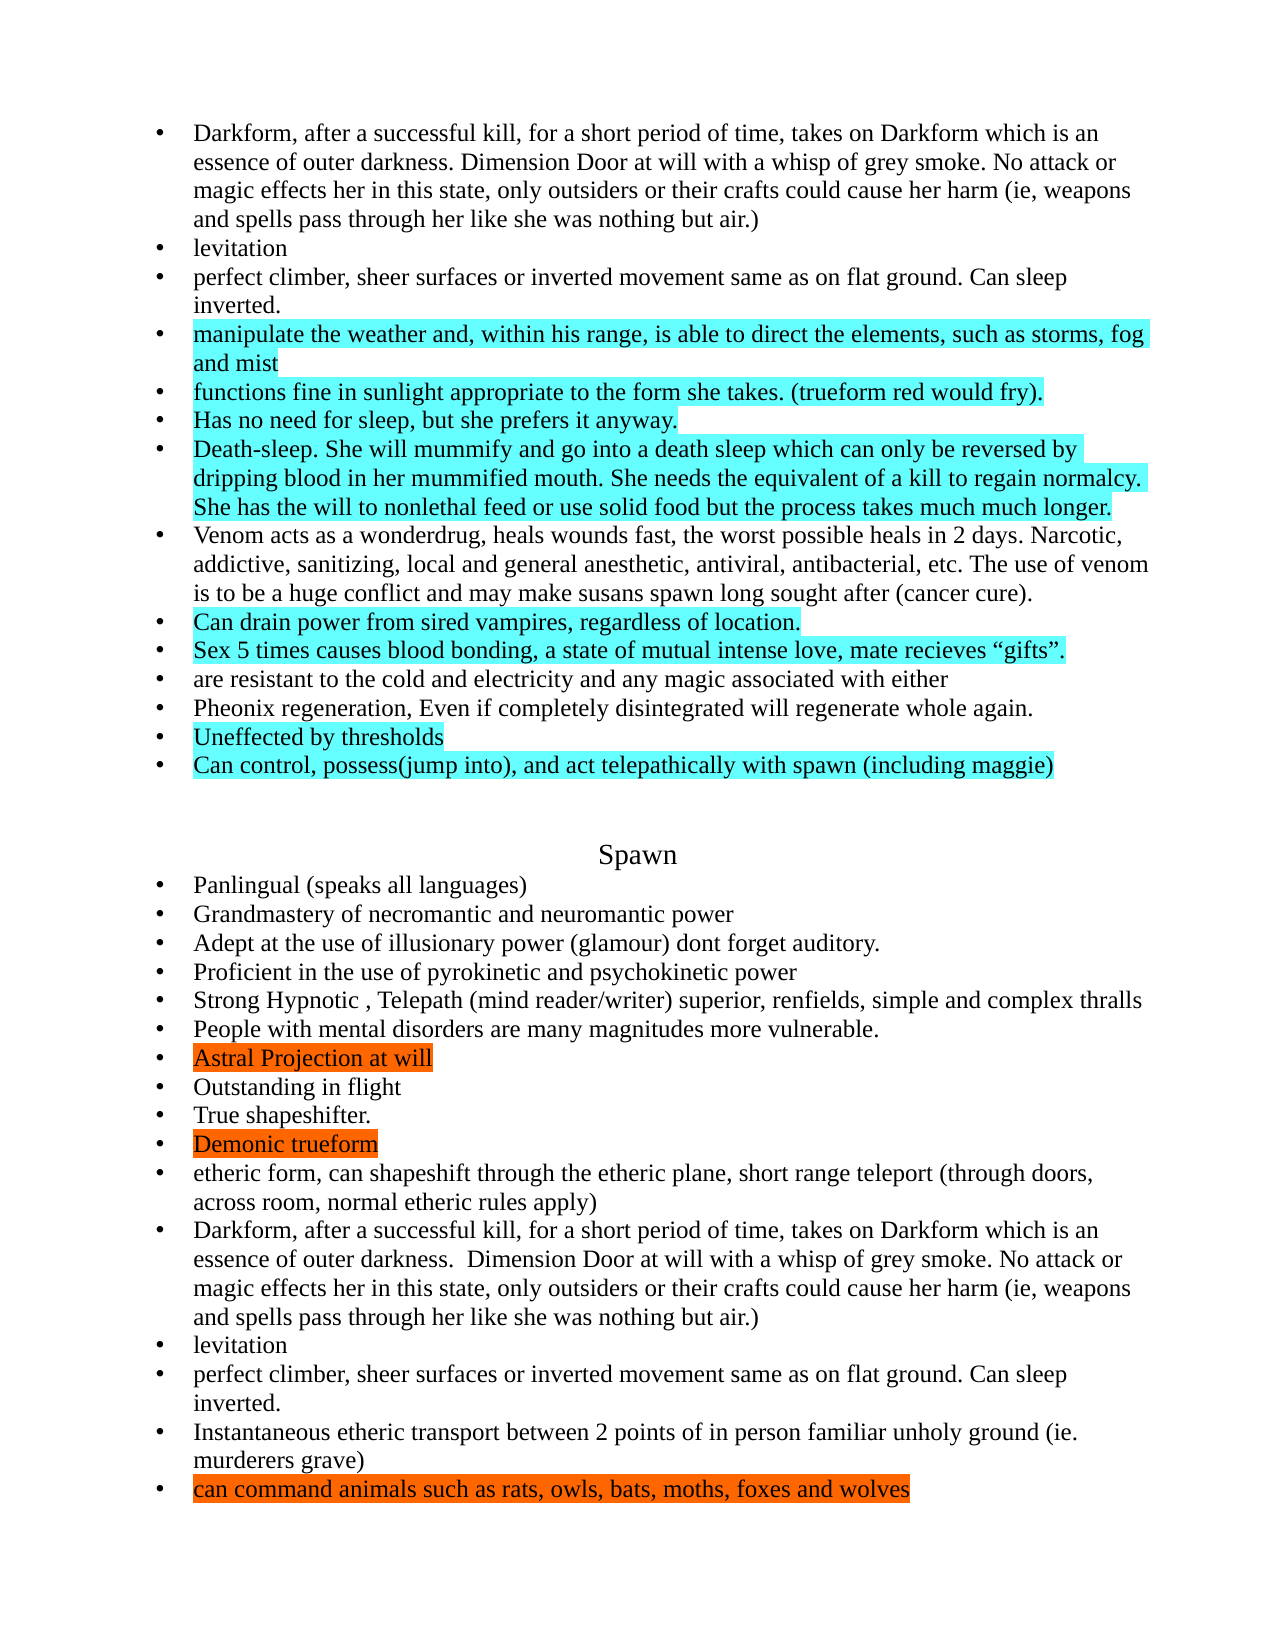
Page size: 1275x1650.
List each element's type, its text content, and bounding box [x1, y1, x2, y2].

list perfect climber, sheer surfaces or inverted movement same as on flat ground. Can sleep inverted. [156, 262, 1157, 319]
text Spawn [118, 837, 1157, 870]
list Demonic trueform [156, 1129, 1157, 1158]
list Pheonix regeneration, Even if completely disintegrated will regenerate whole again. [156, 693, 1157, 722]
list Has no need for sleep, but she prefers it anyway. [156, 406, 1157, 434]
list Darkform, after a successful kill, for a short period of time, takes on Darkform which is an essence of outer darkness. Dimension Door at will with a whisp of grey smoke. No attack or magic effects her in this state, only outsiders or their crafts could cause her harm (ie, weapons and spells pass through her like she was nothing but air.) [156, 118, 1157, 233]
list are resistant to the cold and electricity and any magic associated with either [156, 664, 1157, 693]
list etheric form, can shapeshift through the etheric plane, short range teleport (through doors, across room, normal etheric rules apply) [156, 1158, 1157, 1215]
list People with mental disorders are many magnitudes more vulnerable. [156, 1014, 1157, 1043]
list Darkform, after a successful kill, for a short period of time, takes on Darkform which is an essence of outer darkness. Dimension Door at will with a whisp of grey smoke. No attack or magic effects her in this state, only outsiders or their crafts could cause her harm (ie, weapons and spells pass through her like she was nothing but air.) [156, 1215, 1157, 1330]
list Can control, possess(jump into), and act telepathically with spawn (including maggie) [156, 751, 1157, 779]
list Grandmastery of necromantic and neuromantic power [156, 899, 1157, 928]
list perfect climber, sheer surfaces or inverted movement same as on flat ground. Can sleep inverted. [156, 1359, 1157, 1417]
list Sex 5 times causes blood bonding, a state of mutual intense love, mate recieves “gifts”. [156, 636, 1157, 664]
list Proficient in the use of pyrokinetic and psychokinetic power [156, 957, 1157, 985]
list True shapeshifter. [156, 1100, 1157, 1129]
list levitation [156, 233, 1157, 262]
list can command animals such as rats, owls, bats, moths, foxes and wolves [156, 1474, 1157, 1503]
list Adept at the use of illusionary power (glamour) dont forget auditory. [156, 928, 1157, 957]
list Panlingual (speaks all languages) [156, 870, 1157, 899]
list functions fine in sunlight appropriate to the form she takes. (trueform red would fry). [156, 377, 1157, 406]
list levitation [156, 1330, 1157, 1359]
list Astral Projection at will [156, 1043, 1157, 1072]
list Venom acts as a wonderdrug, heals wounds fast, the worst possible heals in 2 days. Narcotic, addictive, sanitizing, local and general anesthetic, antiviral, antibacterial, etc. The use of venom is to be a huge conflict and may make susans spawn long sought after (cancer cure). [156, 521, 1157, 607]
list Death-sleep. She will mummify and go into a death sleep which can only be reversed by dripping blood in her mummified mouth. She needs the equivalent of a kill to regain normalcy. She has the will to nonlethal feed or use solid food but the process takes much much longer. [156, 434, 1157, 521]
list Outstanding in flight [156, 1072, 1157, 1100]
list Strong Hypnotic , Telepath (mind reader/writer) superior, renfields, simple and complex thralls [156, 985, 1157, 1014]
list Instantaneous etheric transport between 2 points of in person familiar unholy ground (ie. murderers grave) [156, 1417, 1157, 1474]
list Can drain power from sired vampires, regardless of location. [156, 607, 1157, 636]
list manipulate the weather and, within his range, is able to direct the elements, such as storms, fog and mist [156, 319, 1157, 377]
list Uneffected by thresholds [156, 722, 1157, 751]
